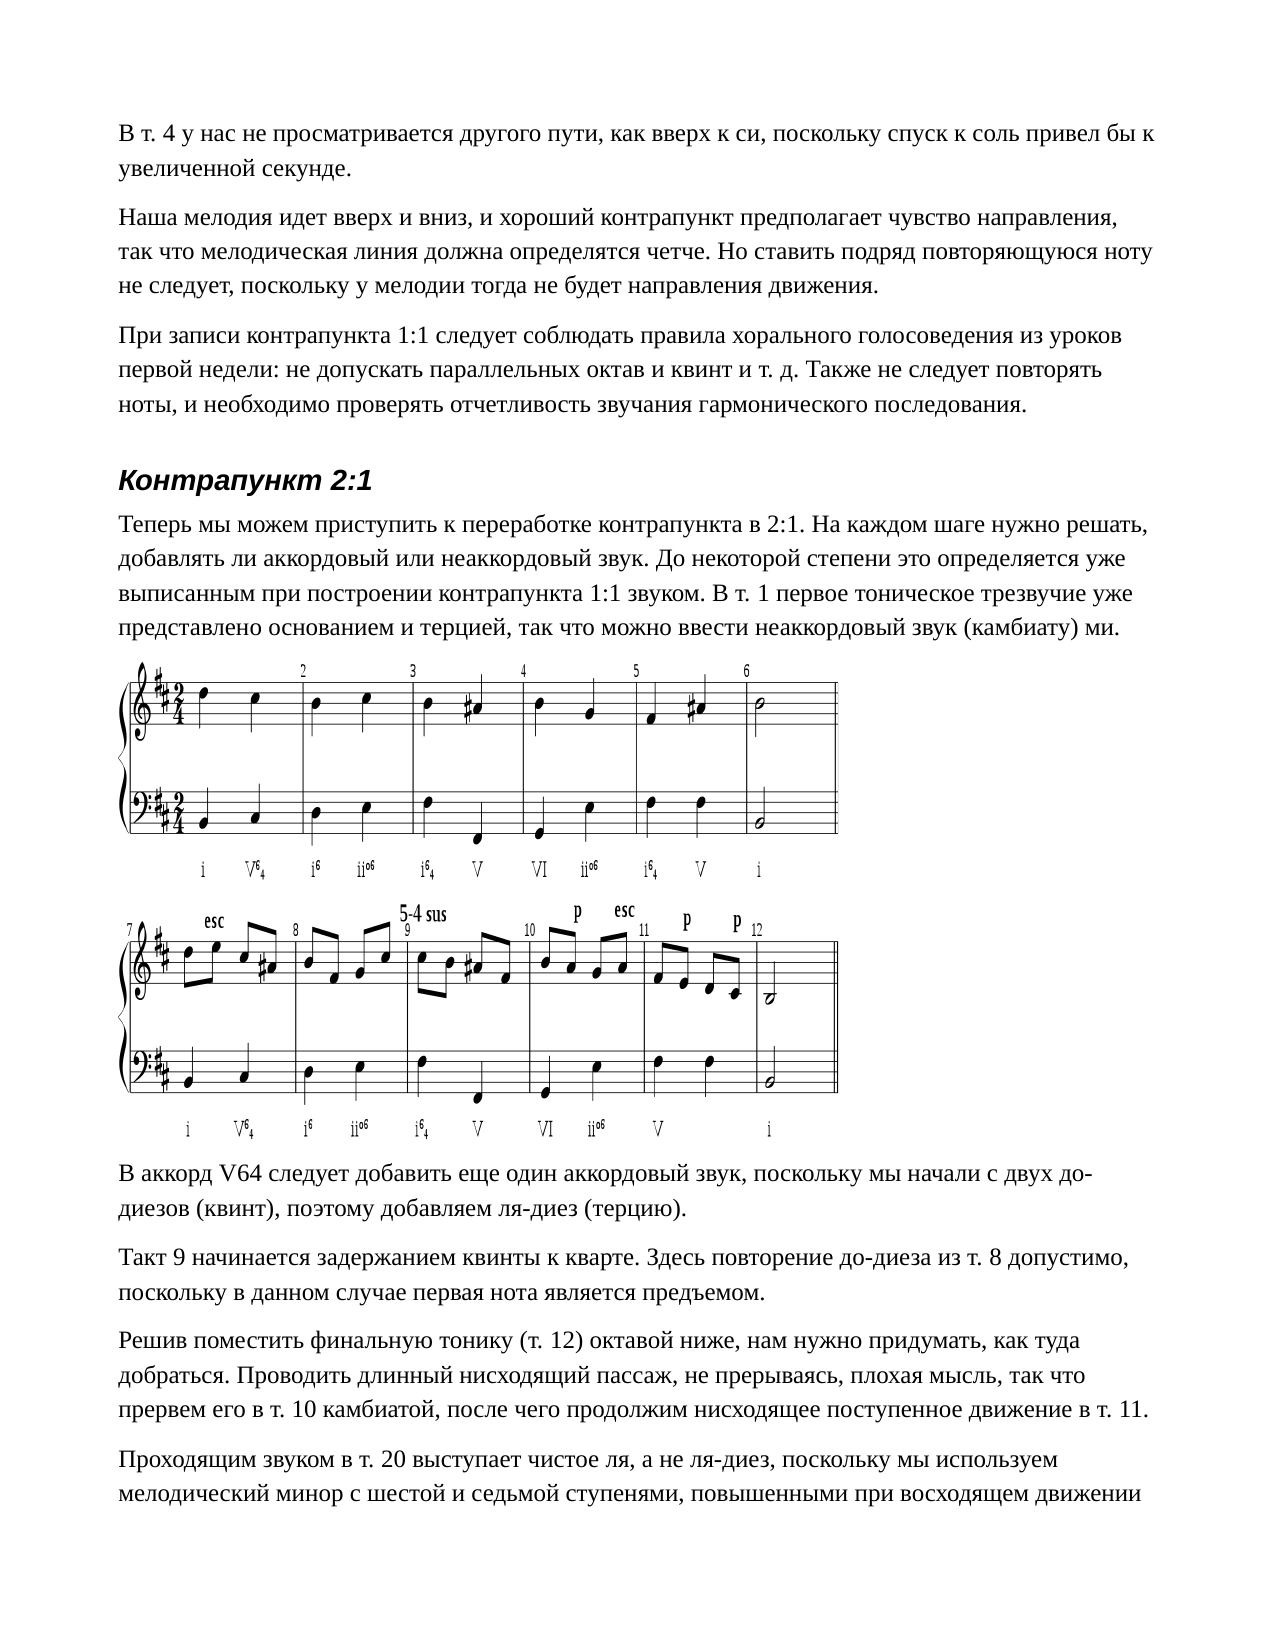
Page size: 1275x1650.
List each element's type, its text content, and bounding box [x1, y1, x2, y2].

picture [118, 661, 839, 1139]
text Теперь мы можем приступить к переработке контрапункта в 2:1. На каждом шаге нужно решать, добавлять ли аккордовый или неаккордовый звук. До некоторой степени это определяется уже выписанным при построении контрапункта 1:1 звуком. В т. 1 первое тоническое трезвучие уже представлено основанием и терцией, так что можно ввести неаккордовый звук (камбиату) ми. [118, 509, 1157, 641]
text Проходящим звуком в т. 20 выступает чистое ля, а не ля-диез, поскольку мы используем мелодический минор с шестой и седьмой ступенями, повышенными при восходящем движении [118, 1444, 1157, 1507]
text Такт 9 начинается задержанием квинты к кварте. Здесь повторение до-диеза из т. 8 допустимо, поскольку в данном случае первая нота является предъемом. [118, 1242, 1157, 1305]
text В аккорд V64 следует добавить еще один аккордовый звук, поскольку мы начали с двух до-диезов (квинт), поэтому добавляем ля-диез (терцию). [118, 1158, 1157, 1222]
subtitle Контрапункт 2:1 [118, 463, 1157, 496]
text Наша мелодия идет вверх и вниз, и хороший контрапункт предполагает чувство направления, так что мелодическая линия должна определятся четче. Но ставить подряд повторяющуюся ноту не следует, поскольку у мелодии тогда не будет направления движения. [118, 202, 1157, 299]
text В т. 4 у нас не просматривается другого пути, как вверх к си, поскольку спуск к соль привел бы к увеличенной секунде. [118, 118, 1157, 181]
text При записи контрапункта 1:1 следует соблюдать правила хорального голосоведения из уроков первой недели: не допускать параллельных октав и квинт и т. д. Также не следует повторять ноты, и необходимо проверять отчетливость звучания гармонического последования. [118, 320, 1157, 417]
text Решив поместить финальную тонику (т. 12) октавой ниже, нам нужно придумать, как туда добраться. Проводить длинный нисходящий пассаж, не прерываясь, плохая мысль, так что прервем его в т. 10 камбиатой, после чего продолжим нисходящее поступенное движение в т. 11. [118, 1326, 1157, 1423]
